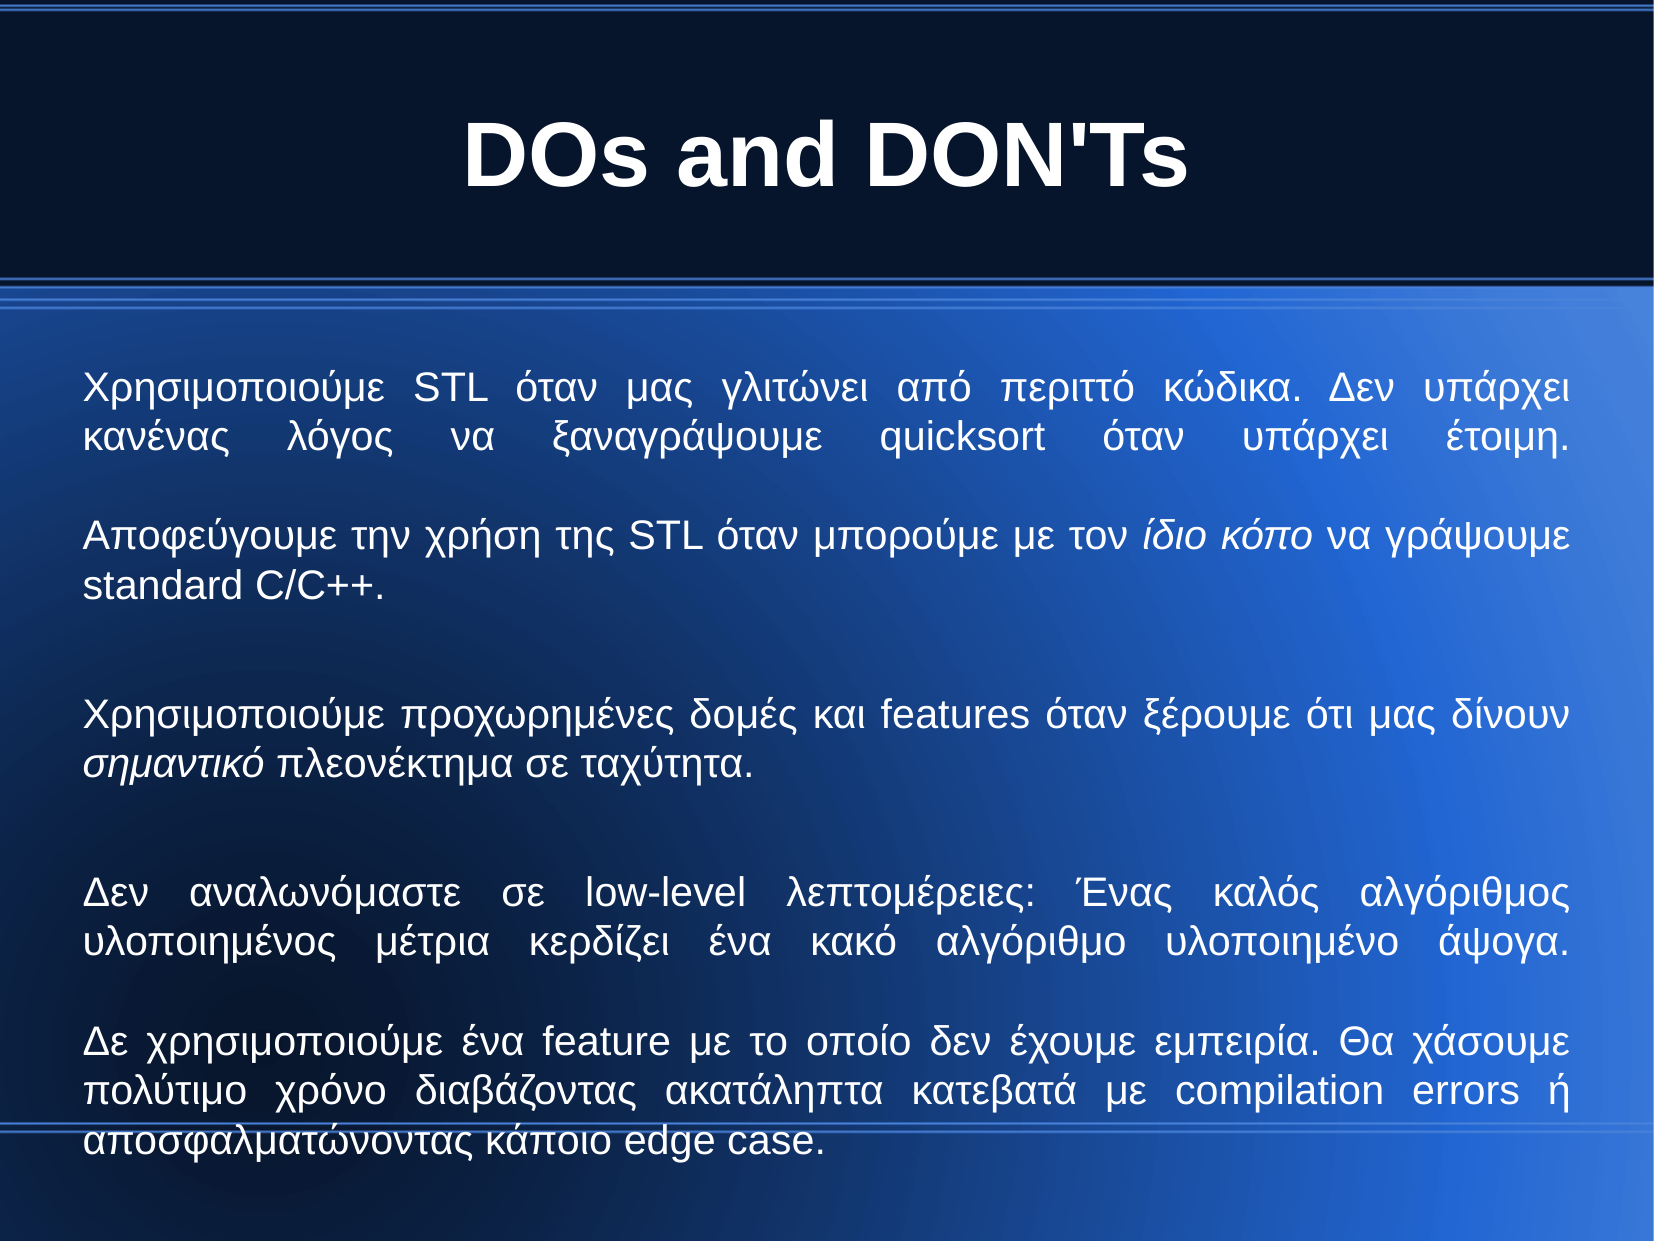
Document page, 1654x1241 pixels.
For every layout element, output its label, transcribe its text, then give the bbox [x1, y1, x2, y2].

picture [0, 0, 1654, 1241]
list Χρησιμοποιούμε STL όταν μας γλιτώνει από περιττό κώδικα. Δεν υπάρχει κανένας λόγος να ξαναγράψουμε quicksort όταν υπάρχει έτοιμη. Aποφεύγουμε την χρήση της STL όταν μπορούμε με τον ίδιο κόπο να γράψουμε standard C/C++. Χρησιμοποιούμε προχωρημένες δομές και features όταν ξέρουμε ότι μας δίνουν σημαντικό πλεονέκτημα σε ταχύτητα. Δεν αναλωνόμαστε σε low-level λεπτομέρειες: Ένας καλός αλγόριθμος υλοποιημένος μέτρια κερδίζει ένα κακό αλγόριθμο υλοποιημένο άψογα. Δε χρησιμοποιούμε ένα feature με το οποίο δεν έχουμε εμπειρία. Θα χάσουμε πολύτιμο χρόνο διαβάζοντας ακατάληπτα κατεβατά με compilation errors ή αποσφαλματώνοντας κάποιο edge case. [82, 355, 1571, 1174]
title DOs and DON'Ts [82, 49, 1571, 257]
